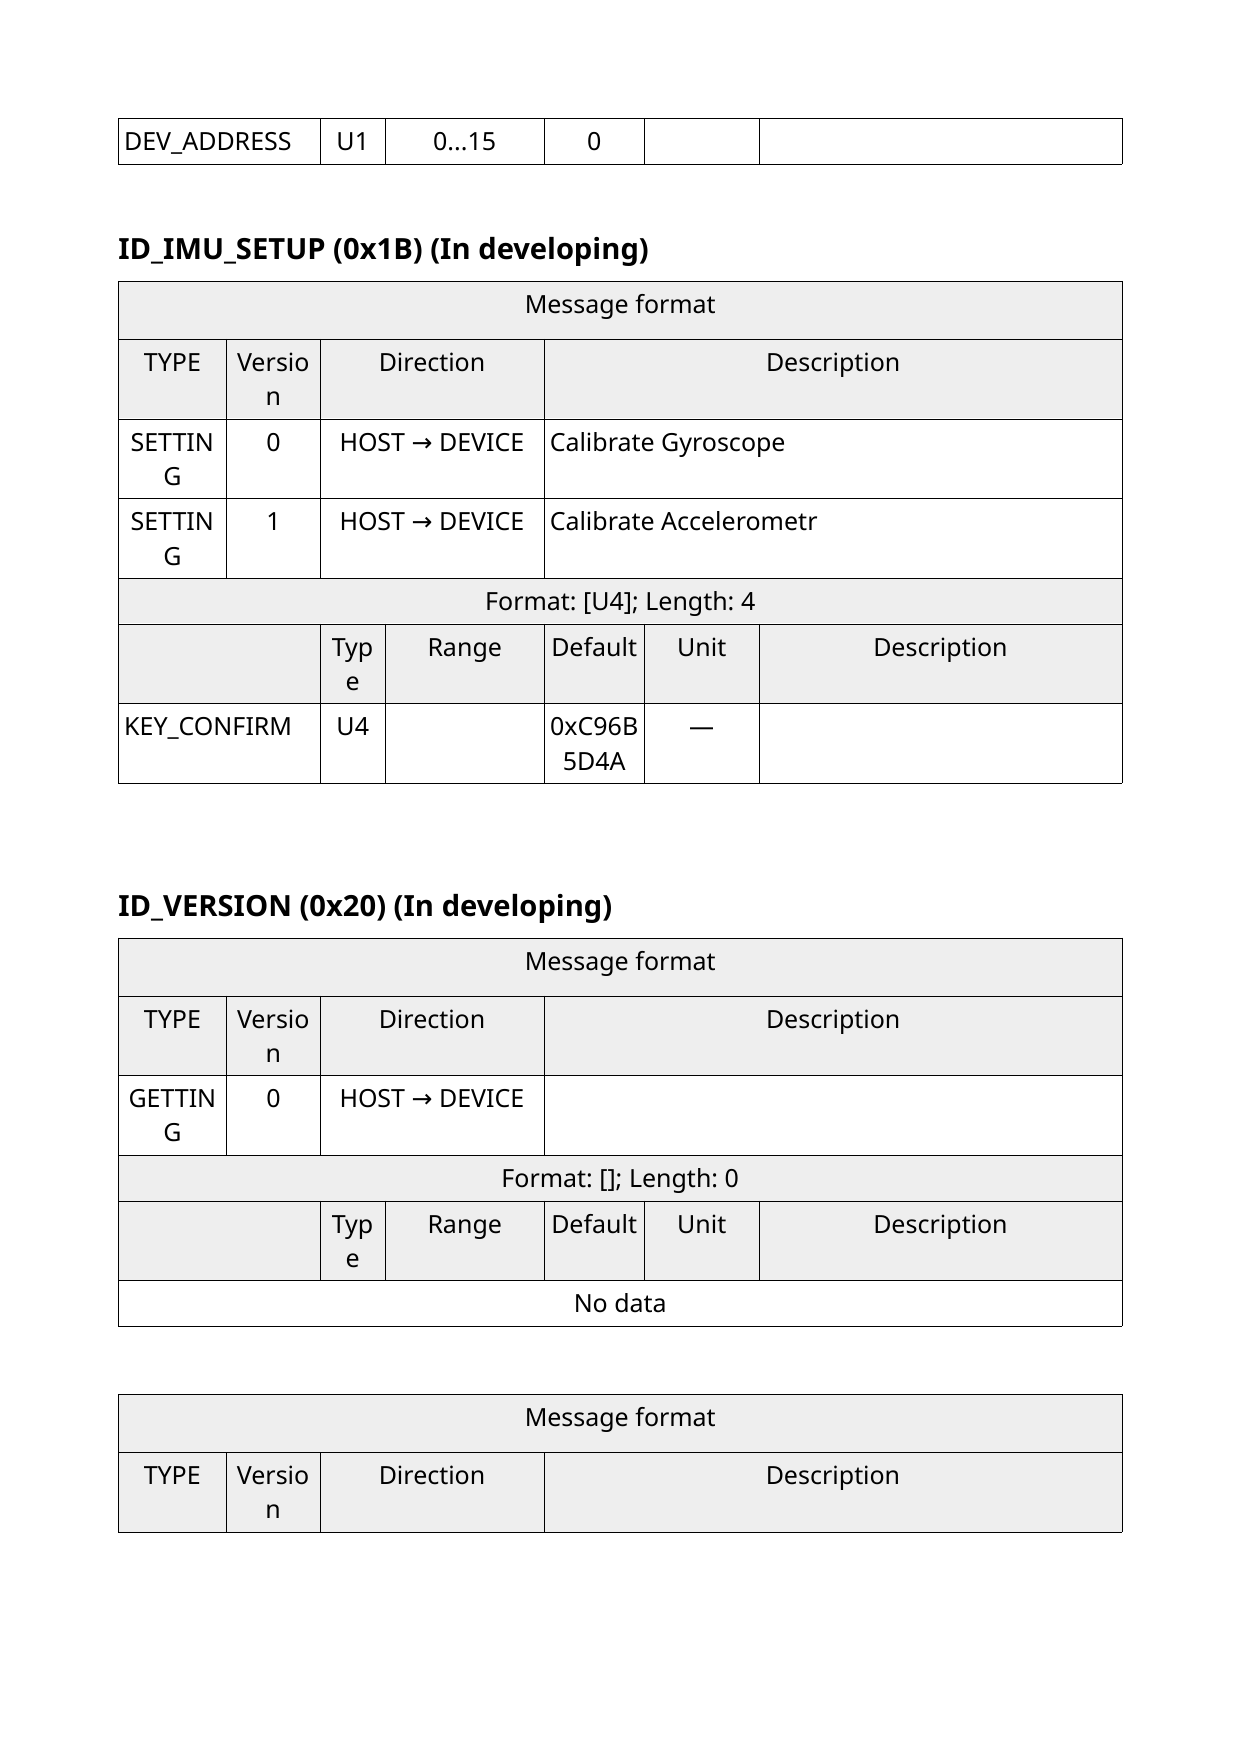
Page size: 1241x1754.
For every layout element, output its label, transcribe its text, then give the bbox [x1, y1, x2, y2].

table_cell U4 [321, 704, 385, 783]
table_cell 0 [545, 119, 644, 164]
table_header Message format [119, 939, 1122, 996]
table_cell GETTING [119, 1076, 226, 1155]
table_cell Description [760, 625, 1122, 703]
table_cell KEY_CONFIRM [119, 704, 320, 783]
table_cell [760, 704, 1122, 783]
table_cell Description [545, 340, 1122, 418]
table_cell Description [545, 997, 1122, 1075]
table_cell HOST → DEVICE [321, 1076, 544, 1155]
table_cell Version [227, 1453, 320, 1532]
table_cell 0...15 [386, 119, 544, 164]
table_cell Version [227, 997, 320, 1075]
table_cell [545, 1076, 1122, 1155]
table_cell HOST → DEVICE [321, 499, 544, 578]
table_cell Type [321, 1202, 385, 1280]
table_header Message format [119, 282, 1122, 339]
table_cell [645, 119, 759, 164]
table_cell Range [386, 1202, 544, 1280]
table_header Message format [119, 1395, 1122, 1452]
table_cell Direction [321, 340, 544, 418]
table_cell TYPE [119, 1453, 226, 1532]
subtitle ID_IMU_SETUP (0x1B) (In developing) [118, 228, 1122, 268]
table_cell Calibrate Accelerometr [545, 499, 1122, 578]
table_cell Direction [321, 1453, 544, 1532]
table_cell 1 [227, 499, 320, 578]
table_cell Description [760, 1202, 1122, 1280]
table_cell No data [119, 1281, 1122, 1326]
table_cell Format: []; Length: 0 [119, 1156, 1122, 1201]
table_cell Default [545, 625, 644, 703]
table_cell [119, 625, 320, 703]
table_cell 0 [227, 1076, 320, 1155]
table_cell Direction [321, 997, 544, 1075]
table_cell [760, 119, 1122, 164]
table_cell Version [227, 340, 320, 418]
table_cell 0xC96B 5D4A [545, 704, 644, 783]
table_cell TYPE [119, 997, 226, 1075]
table_cell HOST → DEVICE [321, 420, 544, 498]
table_cell U1 [321, 119, 385, 164]
table_cell [119, 1202, 320, 1280]
table_cell Description [545, 1453, 1122, 1532]
table_cell SETTING [119, 499, 226, 578]
subtitle ID_VERSION (0x20) (In developing) [118, 885, 1122, 925]
table_cell Default [545, 1202, 644, 1280]
table_cell Calibrate Gyroscope [545, 420, 1122, 498]
table_cell SETTING [119, 420, 226, 498]
table_cell [386, 704, 544, 783]
table_cell DEV_ADDRESS [119, 119, 320, 164]
table_cell Format: [U4]; Length: 4 [119, 579, 1122, 623]
table_cell Unit [645, 1202, 759, 1280]
table_cell TYPE [119, 340, 226, 418]
table_cell Unit [645, 625, 759, 703]
table_cell — [645, 704, 759, 783]
table_cell Type [321, 625, 385, 703]
table_cell Range [386, 625, 544, 703]
table_cell 0 [227, 420, 320, 498]
